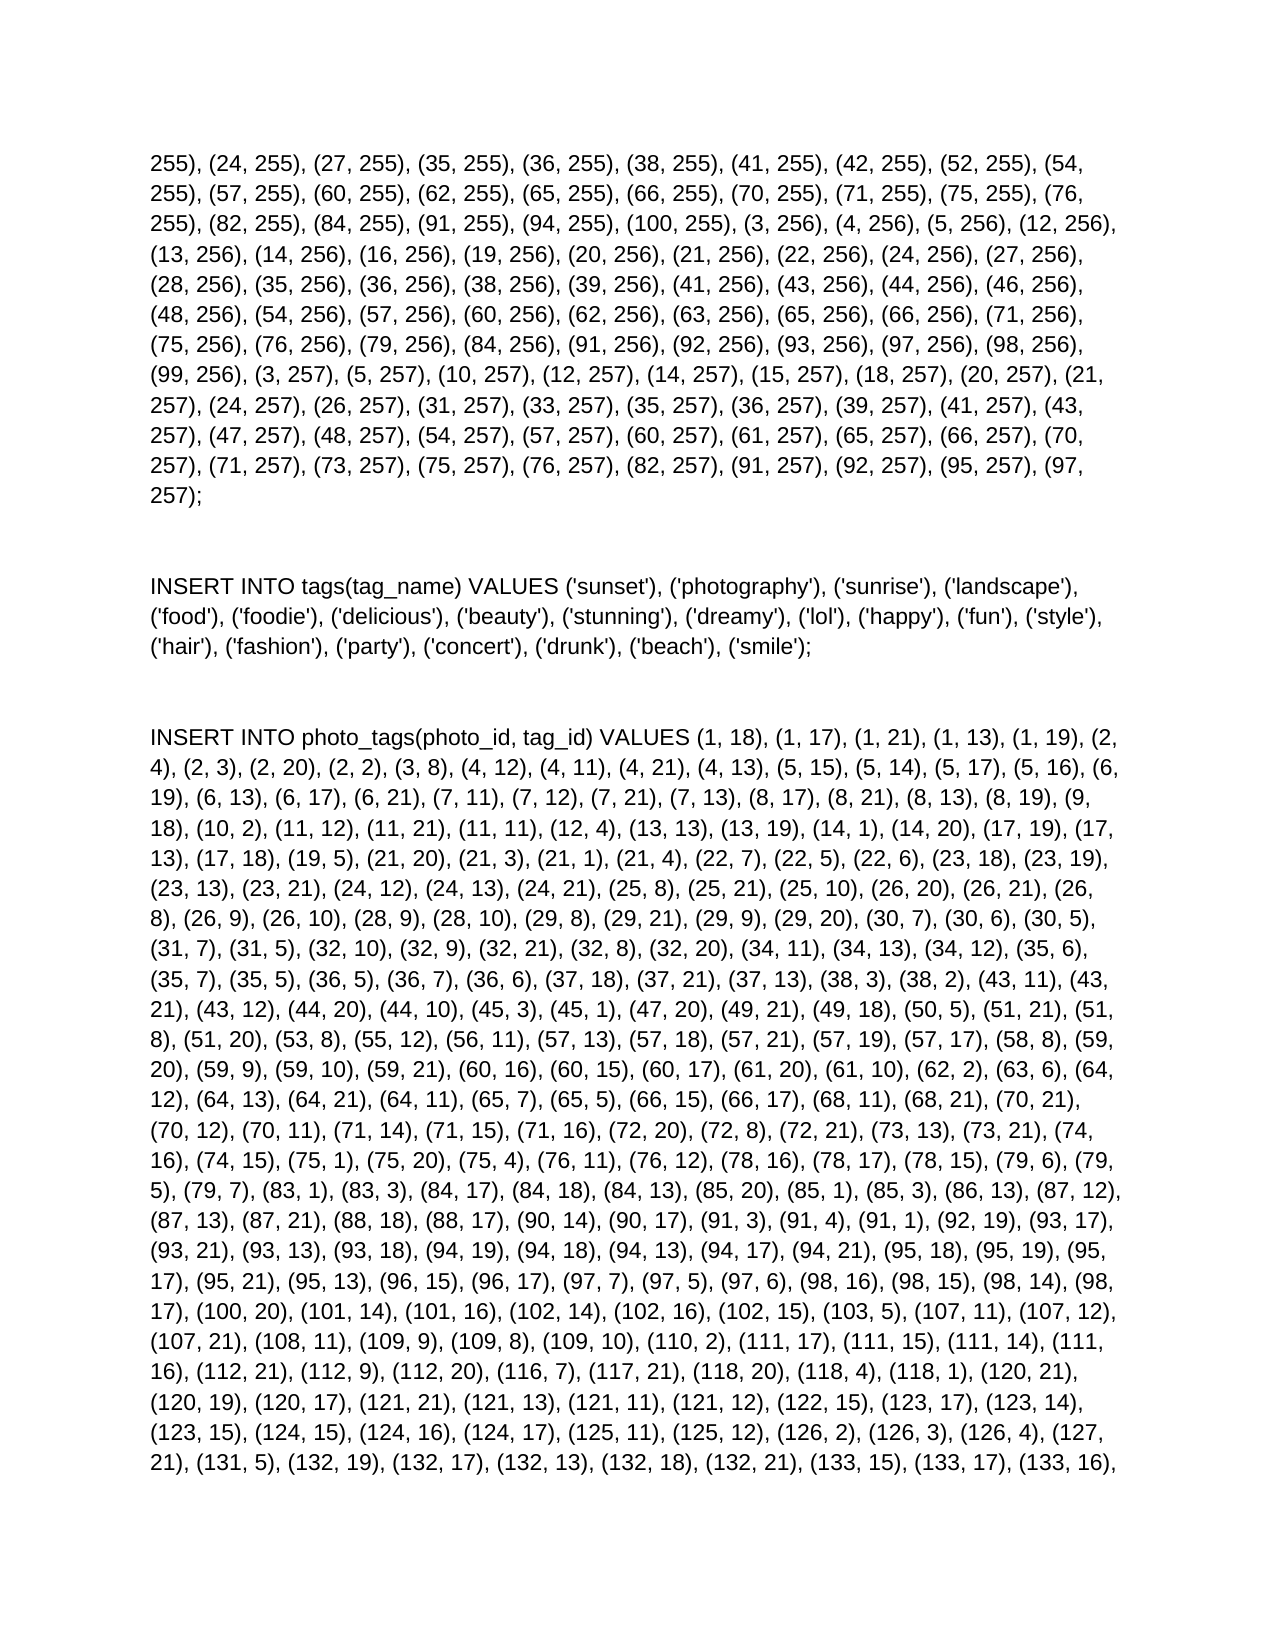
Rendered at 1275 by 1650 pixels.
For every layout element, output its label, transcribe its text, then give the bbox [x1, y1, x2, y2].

text 255), (24, 255), (27, 255), (35, 255), (36, 255), (38, 255), (41, 255), (42, 255), (52, 255), (54, 255), (57, 255), (60, 255), (62, 255), (65, 255), (66, 255), (70, 255), (71, 255), (75, 255), (76, 255), (82, 255), (84, 255), (91, 255), (94, 255), (100, 255), (3, 256), (4, 256), (5, 256), (12, 256), (13, 256), (14, 256), (16, 256), (19, 256), (20, 256), (21, 256), (22, 256), (24, 256), (27, 256), (28, 256), (35, 256), (36, 256), (38, 256), (39, 256), (41, 256), (43, 256), (44, 256), (46, 256), (48, 256), (54, 256), (57, 256), (60, 256), (62, 256), (63, 256), (65, 256), (66, 256), (71, 256), (75, 256), (76, 256), (79, 256), (84, 256), (91, 256), (92, 256), (93, 256), (97, 256), (98, 256), (99, 256), (3, 257), (5, 257), (10, 257), (12, 257), (14, 257), (15, 257), (18, 257), (20, 257), (21, 257), (24, 257), (26, 257), (31, 257), (33, 257), (35, 257), (36, 257), (39, 257), (41, 257), (43, 257), (47, 257), (48, 257), (54, 257), (57, 257), (60, 257), (61, 257), (65, 257), (66, 257), (70, 257), (71, 257), (73, 257), (75, 257), (76, 257), (82, 257), (91, 257), (92, 257), (95, 257), (97, 257); [150, 150, 1125, 509]
text INSERT INTO photo_tags(photo_id, tag_id) VALUES (1, 18), (1, 17), (1, 21), (1, 13), (1, 19), (2, 4), (2, 3), (2, 20), (2, 2), (3, 8), (4, 12), (4, 11), (4, 21), (4, 13), (5, 15), (5, 14), (5, 17), (5, 16), (6, 19), (6, 13), (6, 17), (6, 21), (7, 11), (7, 12), (7, 21), (7, 13), (8, 17), (8, 21), (8, 13), (8, 19), (9, 18), (10, 2), (11, 12), (11, 21), (11, 11), (12, 4), (13, 13), (13, 19), (14, 1), (14, 20), (17, 19), (17, 13), (17, 18), (19, 5), (21, 20), (21, 3), (21, 1), (21, 4), (22, 7), (22, 5), (22, 6), (23, 18), (23, 19), (23, 13), (23, 21), (24, 12), (24, 13), (24, 21), (25, 8), (25, 21), (25, 10), (26, 20), (26, 21), (26, 8), (26, 9), (26, 10), (28, 9), (28, 10), (29, 8), (29, 21), (29, 9), (29, 20), (30, 7), (30, 6), (30, 5), (31, 7), (31, 5), (32, 10), (32, 9), (32, 21), (32, 8), (32, 20), (34, 11), (34, 13), (34, 12), (35, 6), (35, 7), (35, 5), (36, 5), (36, 7), (36, 6), (37, 18), (37, 21), (37, 13), (38, 3), (38, 2), (43, 11), (43, 21), (43, 12), (44, 20), (44, 10), (45, 3), (45, 1), (47, 20), (49, 21), (49, 18), (50, 5), (51, 21), (51, 8), (51, 20), (53, 8), (55, 12), (56, 11), (57, 13), (57, 18), (57, 21), (57, 19), (57, 17), (58, 8), (59, 20), (59, 9), (59, 10), (59, 21), (60, 16), (60, 15), (60, 17), (61, 20), (61, 10), (62, 2), (63, 6), (64, 12), (64, 13), (64, 21), (64, 11), (65, 7), (65, 5), (66, 15), (66, 17), (68, 11), (68, 21), (70, 21), (70, 12), (70, 11), (71, 14), (71, 15), (71, 16), (72, 20), (72, 8), (72, 21), (73, 13), (73, 21), (74, 16), (74, 15), (75, 1), (75, 20), (75, 4), (76, 11), (76, 12), (78, 16), (78, 17), (78, 15), (79, 6), (79, 5), (79, 7), (83, 1), (83, 3), (84, 17), (84, 18), (84, 13), (85, 20), (85, 1), (85, 3), (86, 13), (87, 12), (87, 13), (87, 21), (88, 18), (88, 17), (90, 14), (90, 17), (91, 3), (91, 4), (91, 1), (92, 19), (93, 17), (93, 21), (93, 13), (93, 18), (94, 19), (94, 18), (94, 13), (94, 17), (94, 21), (95, 18), (95, 19), (95, 17), (95, 21), (95, 13), (96, 15), (96, 17), (97, 7), (97, 5), (97, 6), (98, 16), (98, 15), (98, 14), (98, 17), (100, 20), (101, 14), (101, 16), (102, 14), (102, 16), (102, 15), (103, 5), (107, 11), (107, 12), (107, 21), (108, 11), (109, 9), (109, 8), (109, 10), (110, 2), (111, 17), (111, 15), (111, 14), (111, 16), (112, 21), (112, 9), (112, 20), (116, 7), (117, 21), (118, 20), (118, 4), (118, 1), (120, 21), (120, 19), (120, 17), (121, 21), (121, 13), (121, 11), (121, 12), (122, 15), (123, 17), (123, 14), (123, 15), (124, 15), (124, 16), (124, 17), (125, 11), (125, 12), (126, 2), (126, 3), (126, 4), (127, 21), (131, 5), (132, 19), (132, 17), (132, 13), (132, 18), (132, 21), (133, 15), (133, 17), (133, 16), [150, 724, 1125, 1475]
text INSERT INTO tags(tag_name) VALUES ('sunset'), ('photography'), ('sunrise'), ('landscape'), ('food'), ('foodie'), ('delicious'), ('beauty'), ('stunning'), ('dreamy'), ('lol'), ('happy'), ('fun'), ('style'), ('hair'), ('fashion'), ('party'), ('concert'), ('drunk'), ('beach'), ('smile'); [150, 573, 1125, 660]
